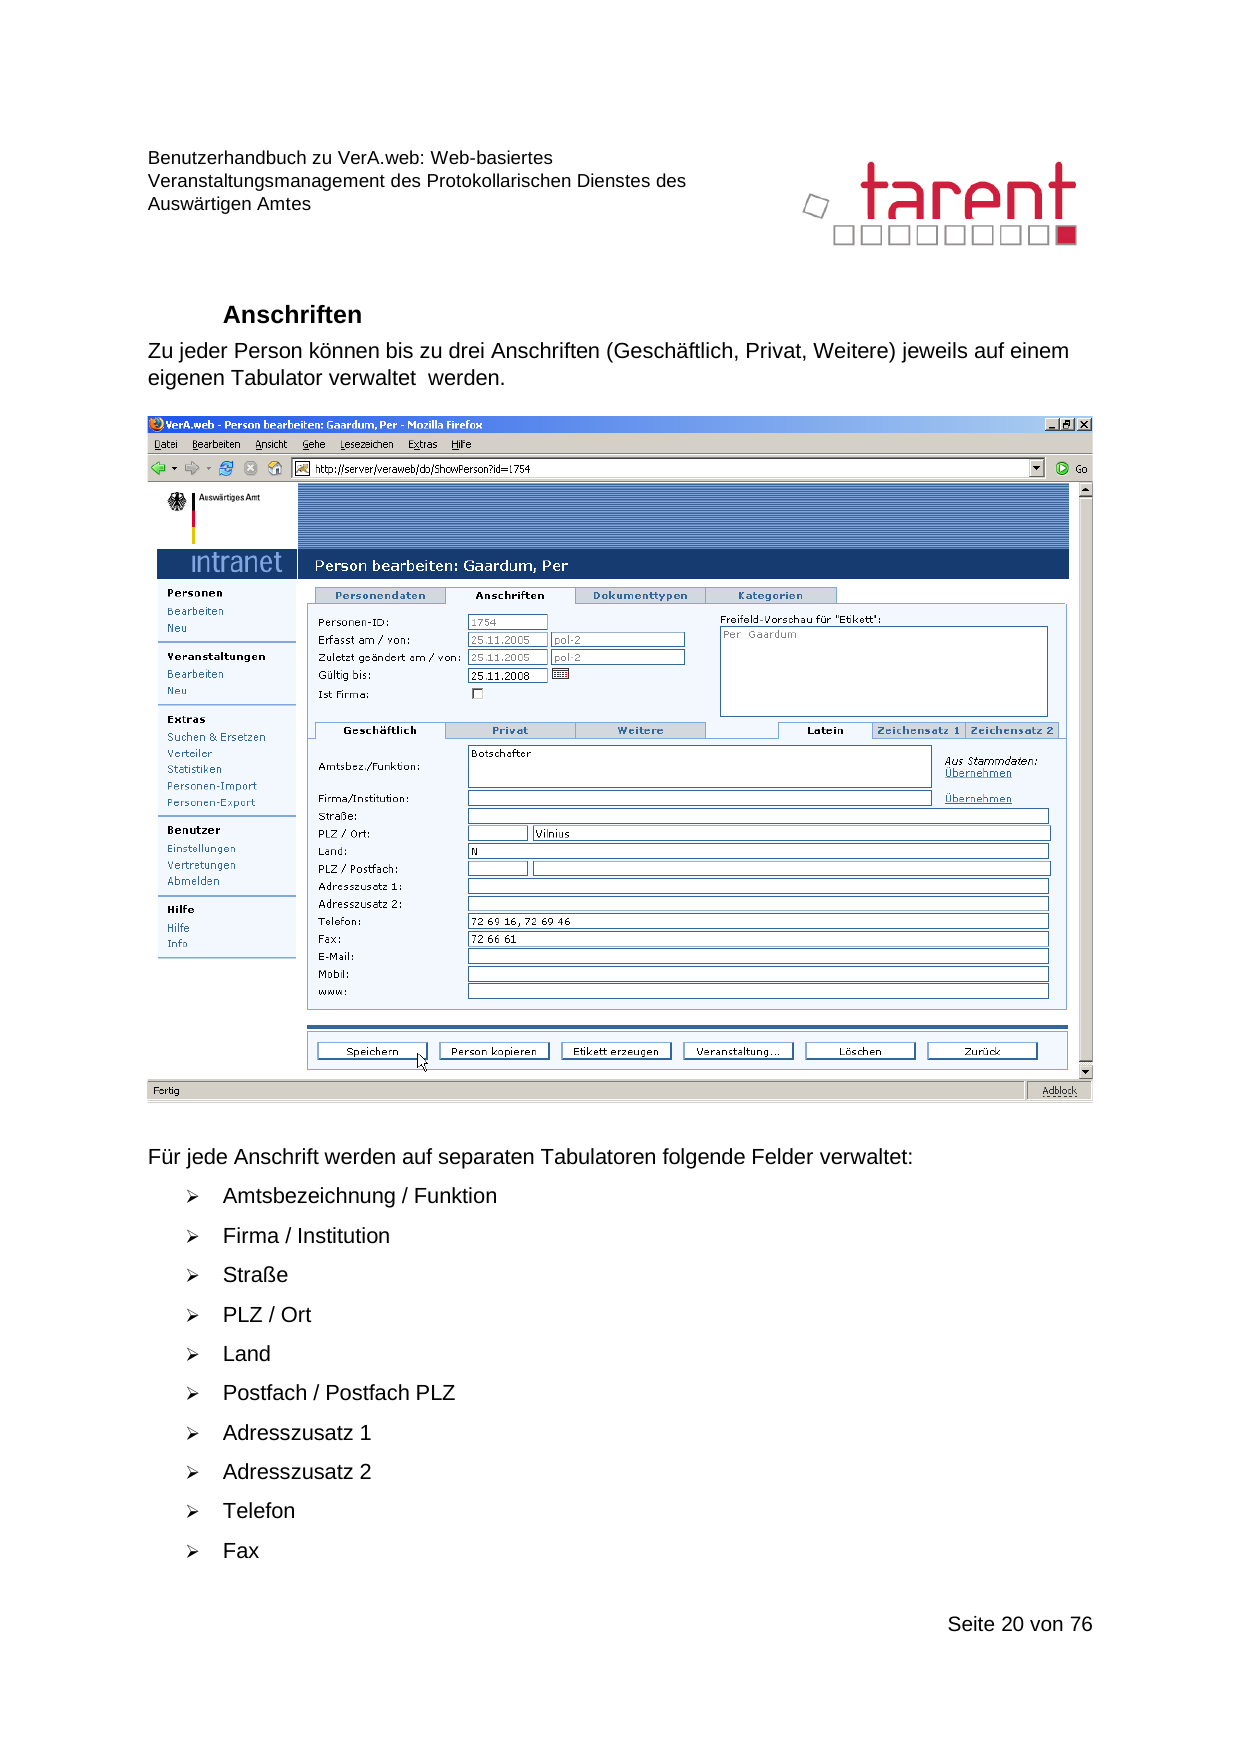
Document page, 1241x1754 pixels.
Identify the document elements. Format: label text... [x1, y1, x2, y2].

subtitle Anschriften [148, 301, 1092, 329]
list Land [185, 1341, 1092, 1366]
picture [147, 416, 1093, 1103]
text Zu jeder Person können bis zu drei Anschriften (Geschäftlich, Privat, Weitere) jeweils auf einem eigenen Tabulator verwaltet werden. [148, 338, 1092, 416]
picture [790, 151, 1091, 255]
list Adresszusatz 1 [185, 1420, 1092, 1445]
text Für jede Anschrift werden auf separaten Tabulatoren folgende Felder verwaltet: [148, 1144, 1092, 1169]
list Adresszusatz 2 [185, 1459, 1092, 1484]
list Fax [185, 1538, 1092, 1563]
list Straße [185, 1263, 1092, 1287]
list Firma / Institution [185, 1223, 1092, 1248]
list PLZ / Ort [185, 1302, 1092, 1327]
list Telefon [185, 1499, 1092, 1523]
list Amtsbezeichnung / Funktion [185, 1184, 1092, 1208]
list Postfach / Postfach PLZ [185, 1381, 1092, 1405]
